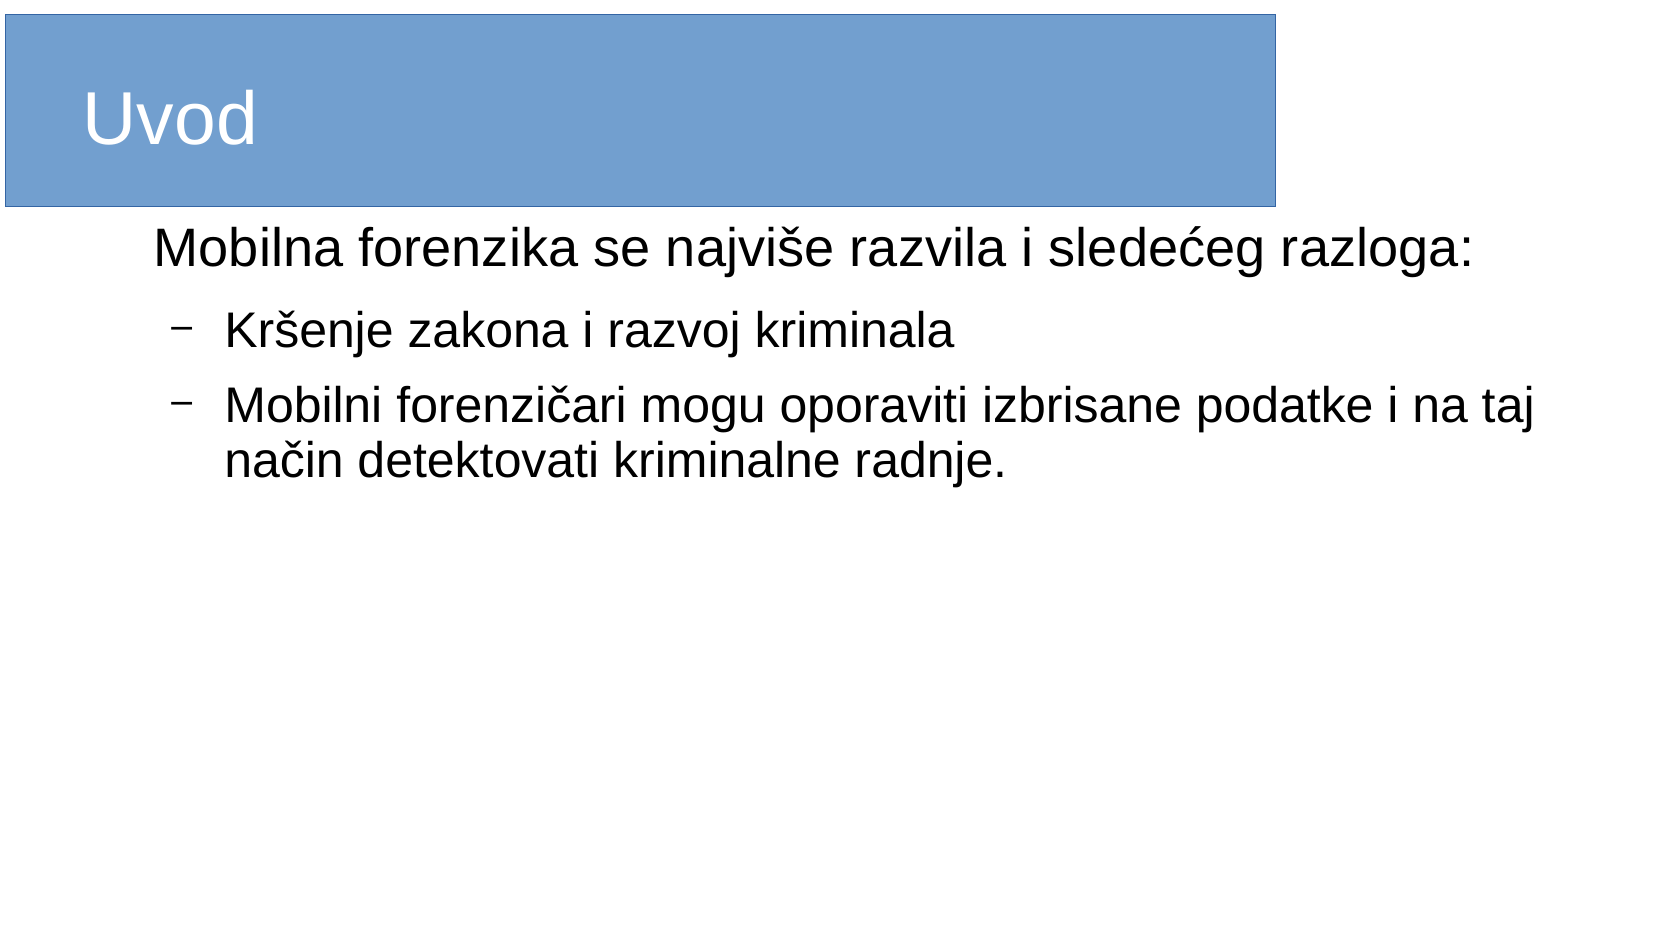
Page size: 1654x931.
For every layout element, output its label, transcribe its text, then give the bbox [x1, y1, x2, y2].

title Uvod [82, 44, 1235, 192]
list Mobilna forenzika se najviše razvila i sledećeg razloga: Kršenje zakona i razvoj kriminala Mobilni forenzičari mogu oporaviti izbrisane podatke i na taj način detektovati kriminalne radnje. [82, 217, 1571, 758]
